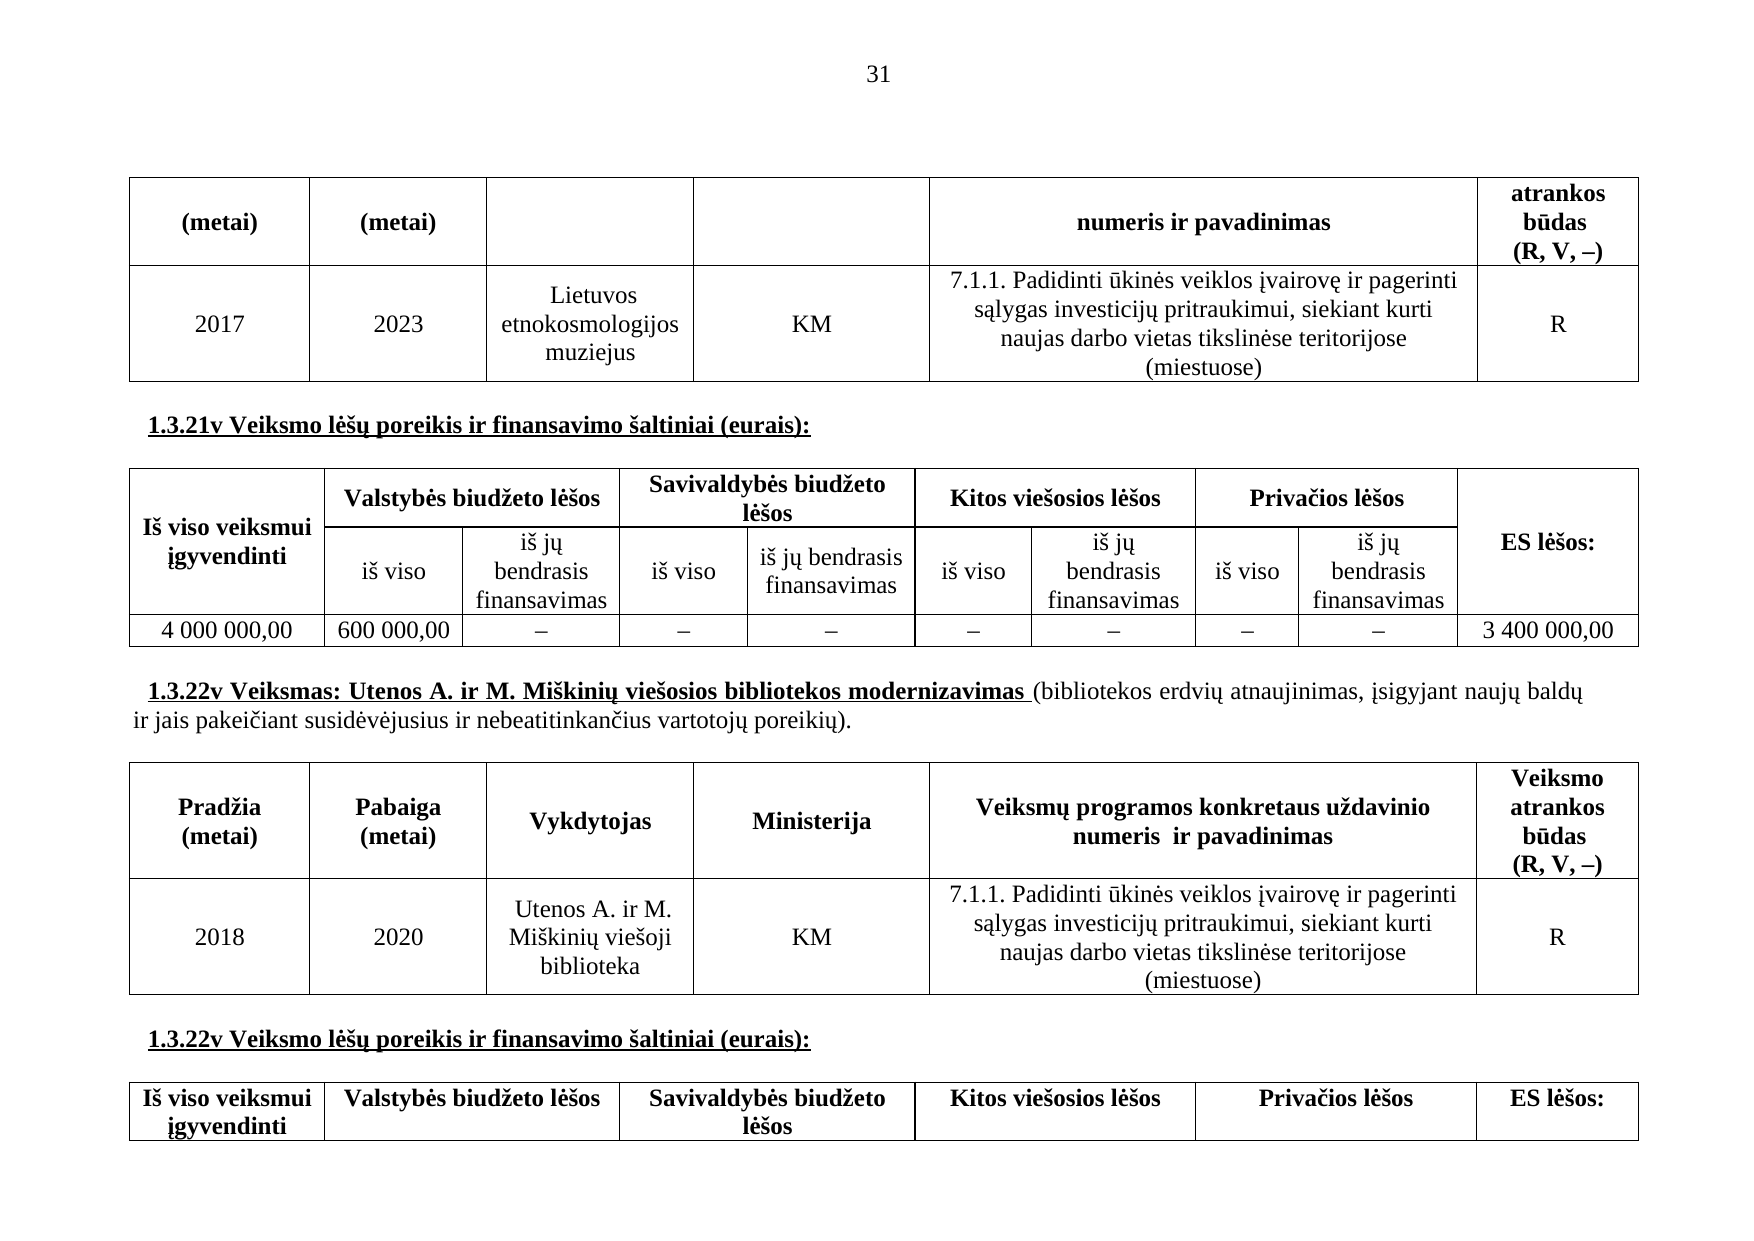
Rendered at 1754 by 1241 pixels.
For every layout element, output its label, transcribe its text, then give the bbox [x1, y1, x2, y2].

text 1.3.22v Veiksmas: Utenos A. ir M. Miškinių viešosios bibliotekos modernizavimas (bibliotekos erdvių atnaujinimas, įsigyjant naujų baldų ir jais pakeičiant susidėvėjusius ir nebeatitinkančius vartotojų poreikių). [133, 676, 1583, 733]
text 1.3.22v Veiksmo lėšų poreikis ir finansavimo šaltiniai (eurais): [118, 1024, 1639, 1053]
table_cell iš jų bendrasis finansavimas [1032, 528, 1195, 614]
table_cell 2023 [310, 266, 486, 381]
table_header Privačios lėšos [1196, 469, 1457, 526]
table_header Pabaiga (metai) [310, 763, 486, 878]
table_header Savivaldybės biudžeto lėšos [620, 469, 914, 526]
table_cell 4 000 000,00 [130, 615, 324, 646]
table_header [694, 178, 929, 264]
table_header Pradžia (metai) [130, 763, 309, 878]
table_cell R [1477, 879, 1638, 994]
table_header Savivaldybės biudžeto lėšos [620, 1083, 914, 1140]
table_cell – [748, 615, 914, 646]
table_cell – [1299, 615, 1457, 646]
table_cell 2017 [130, 266, 309, 381]
table_cell 2020 [310, 879, 486, 994]
table_header Iš viso veiksmui įgyvendinti [130, 469, 324, 614]
table_header Valstybės biudžeto lėšos [325, 1083, 619, 1140]
table_cell KM [694, 266, 929, 381]
table_cell 7.1.1. Padidinti ūkinės veiklos įvairovę ir pagerinti sąlygas investicijų pritraukimui, siekiant kurti naujas darbo vietas tikslinėse teritorijose (miestuose) [930, 266, 1477, 381]
table_cell Utenos A. ir M. Miškinių viešoji biblioteka [487, 879, 693, 994]
table_cell – [463, 615, 619, 646]
table_cell – [1196, 615, 1298, 646]
table_cell R [1478, 266, 1638, 381]
text 1.3.21v Veiksmo lėšų poreikis ir finansavimo šaltiniai (eurais): [118, 410, 1639, 439]
table_header atrankos būdas (R, V, –) [1478, 178, 1638, 264]
table_header numeris ir pavadinimas [930, 178, 1477, 264]
table_cell iš jų bendrasis finansavimas [748, 528, 914, 614]
table_header Kitos viešosios lėšos [916, 469, 1195, 526]
table_header Valstybės biudžeto lėšos [325, 469, 619, 526]
table_header ES lėšos: [1477, 1083, 1638, 1140]
table_cell KM [694, 879, 929, 994]
table_header (metai) [130, 178, 309, 264]
table_cell iš jų bendrasis finansavimas [1299, 528, 1457, 614]
table_header Iš viso veiksmui įgyvendinti [130, 1083, 324, 1140]
table_cell – [1032, 615, 1195, 646]
table_cell – [916, 615, 1031, 646]
table_cell iš viso [916, 528, 1031, 614]
table_header Privačios lėšos [1196, 1083, 1476, 1140]
table_cell iš viso [325, 528, 462, 614]
table_header Veiksmų programos konkretaus uždavinio numeris ir pavadinimas [930, 763, 1476, 878]
table_header Ministerija [694, 763, 929, 878]
table_cell Lietuvos etnokosmologijos muziejus [487, 266, 693, 381]
table_cell iš viso [620, 528, 747, 614]
table_cell – [620, 615, 747, 646]
table_cell 7.1.1. Padidinti ūkinės veiklos įvairovę ir pagerinti sąlygas investicijų pritraukimui, siekiant kurti naujas darbo vietas tikslinėse teritorijose (miestuose) [930, 879, 1476, 994]
table_cell iš jų bendrasis finansavimas [463, 528, 619, 614]
table_cell iš viso [1196, 528, 1298, 614]
table_cell 2018 [130, 879, 309, 994]
table_header ES lėšos: [1458, 469, 1638, 614]
table_header Veiksmo atrankos būdas (R, V, –) [1477, 763, 1638, 878]
table_header Vykdytojas [487, 763, 693, 878]
table_cell 600 000,00 [325, 615, 462, 646]
table_header Kitos viešosios lėšos [916, 1083, 1195, 1140]
table_header [487, 178, 693, 264]
table_cell 3 400 000,00 [1458, 615, 1638, 646]
table_header (metai) [310, 178, 486, 264]
